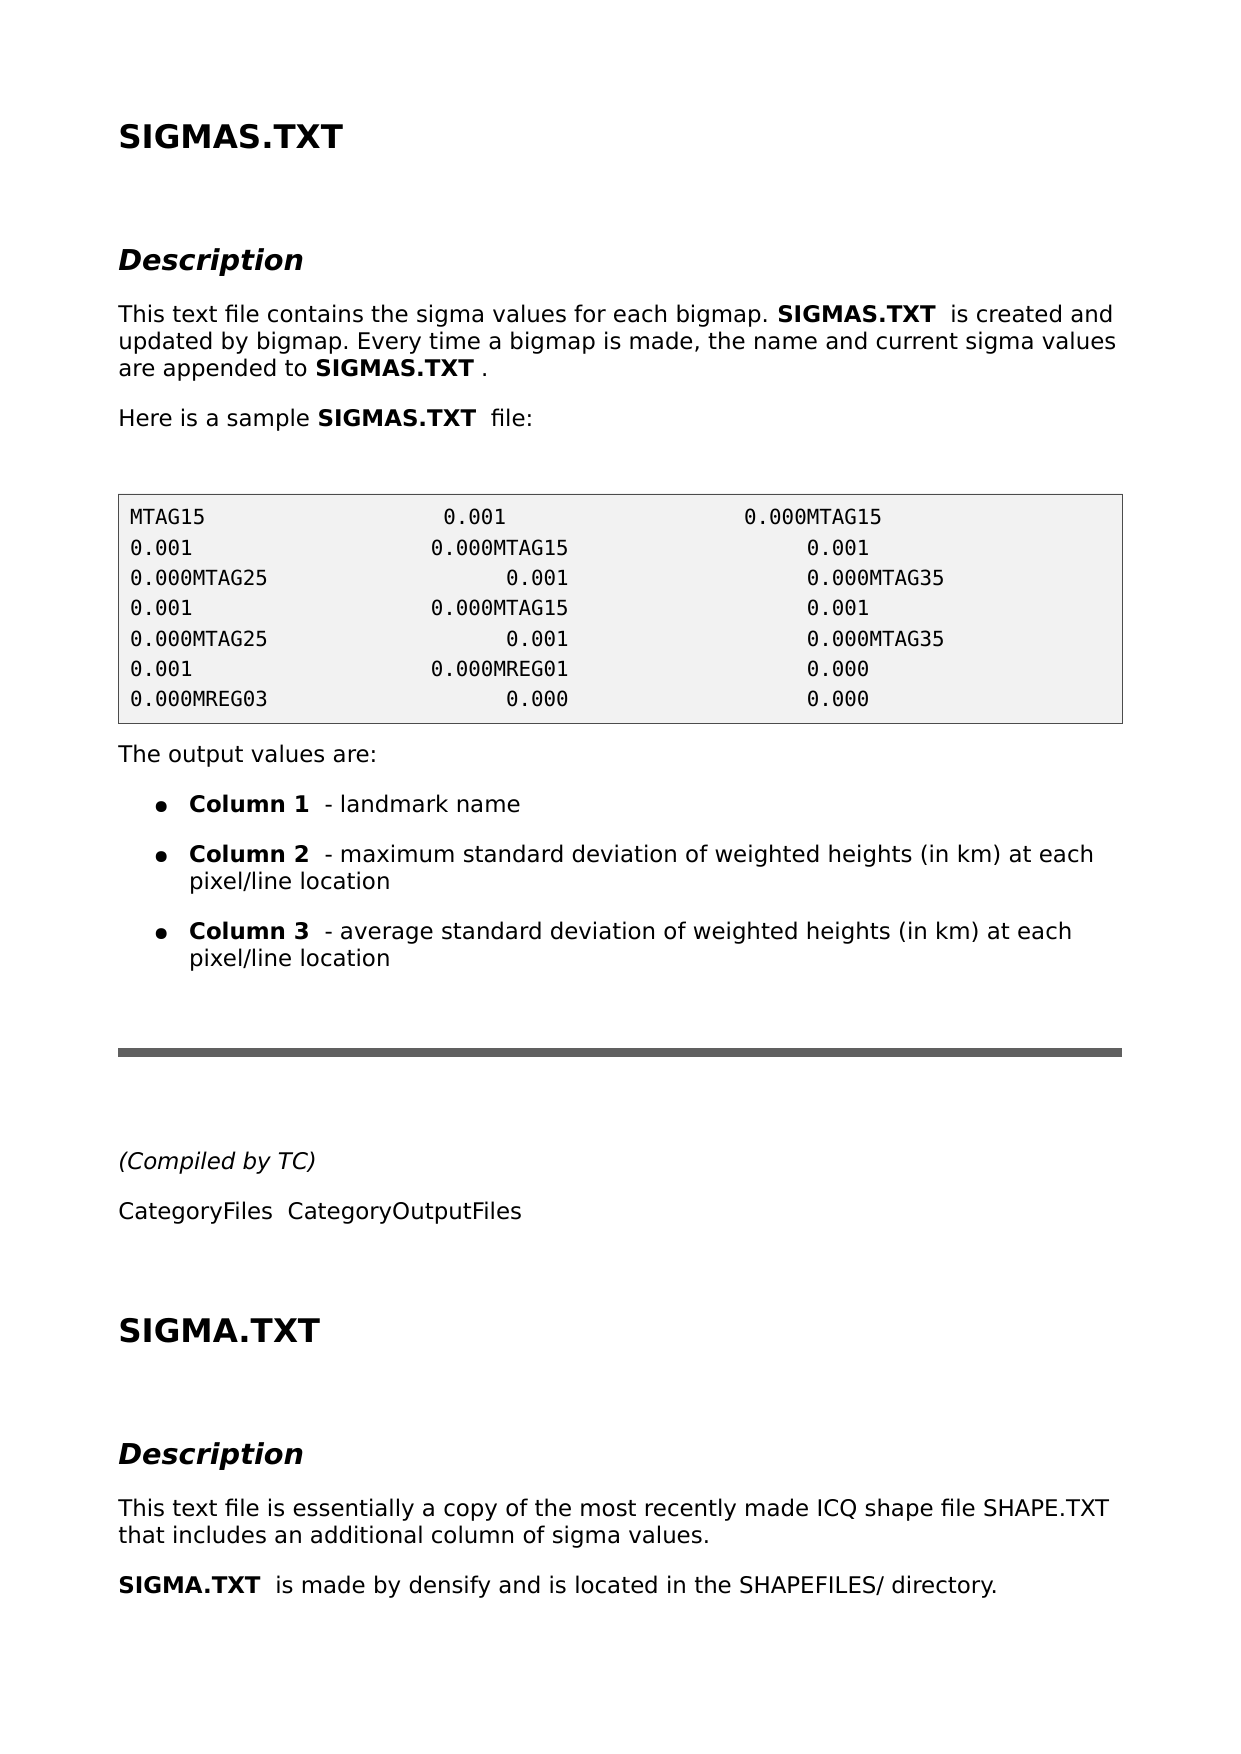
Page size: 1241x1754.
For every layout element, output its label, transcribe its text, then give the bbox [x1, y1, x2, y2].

list Column 2 - maximum standard deviation of weighted heights (in km) at each pixel/line location [153, 842, 1122, 895]
subtitle Description [118, 244, 1122, 277]
text This text file contains the sigma values for each bigmap. SIGMAS.TXT is created and updated by bigmap. Every time a bigmap is made, the name and current sigma values are appended to SIGMAS.TXT . [118, 301, 1122, 381]
text (Compiled by TC) [118, 1148, 1122, 1175]
text MTAG15 0.001 0.000MTAG15 0.001 0.000MTAG15 0.001 0.000MTAG25 0.001 0.000MTAG35 0.001 0.000MTAG15 0.001 0.000MTAG25 0.001 0.000MTAG35 0.001 0.000MREG01 0.000 0.000MREG03 0.000 0.000 [119, 495, 1122, 723]
list Column 3 - average standard deviation of weighted heights (in km) at each pixel/line location [153, 918, 1122, 972]
text CategoryFiles CategoryOutputFiles [118, 1198, 1122, 1225]
text Here is a sample SIGMAS.TXT file: [118, 405, 1122, 432]
subtitle SIGMA.TXT [118, 1312, 1122, 1350]
list Column 1 - landmark name [153, 791, 1122, 818]
subtitle SIGMAS.TXT [118, 118, 1122, 156]
subtitle Description [118, 1437, 1122, 1471]
text SIGMA.TXT is made by densify and is located in the SHAPEFILES/ directory. [118, 1572, 1122, 1599]
text The output values are: [118, 741, 1122, 768]
text This text file is essentially a copy of the most recently made ICQ shape file SHAPE.TXT that includes an additional column of sigma values. [118, 1495, 1122, 1548]
